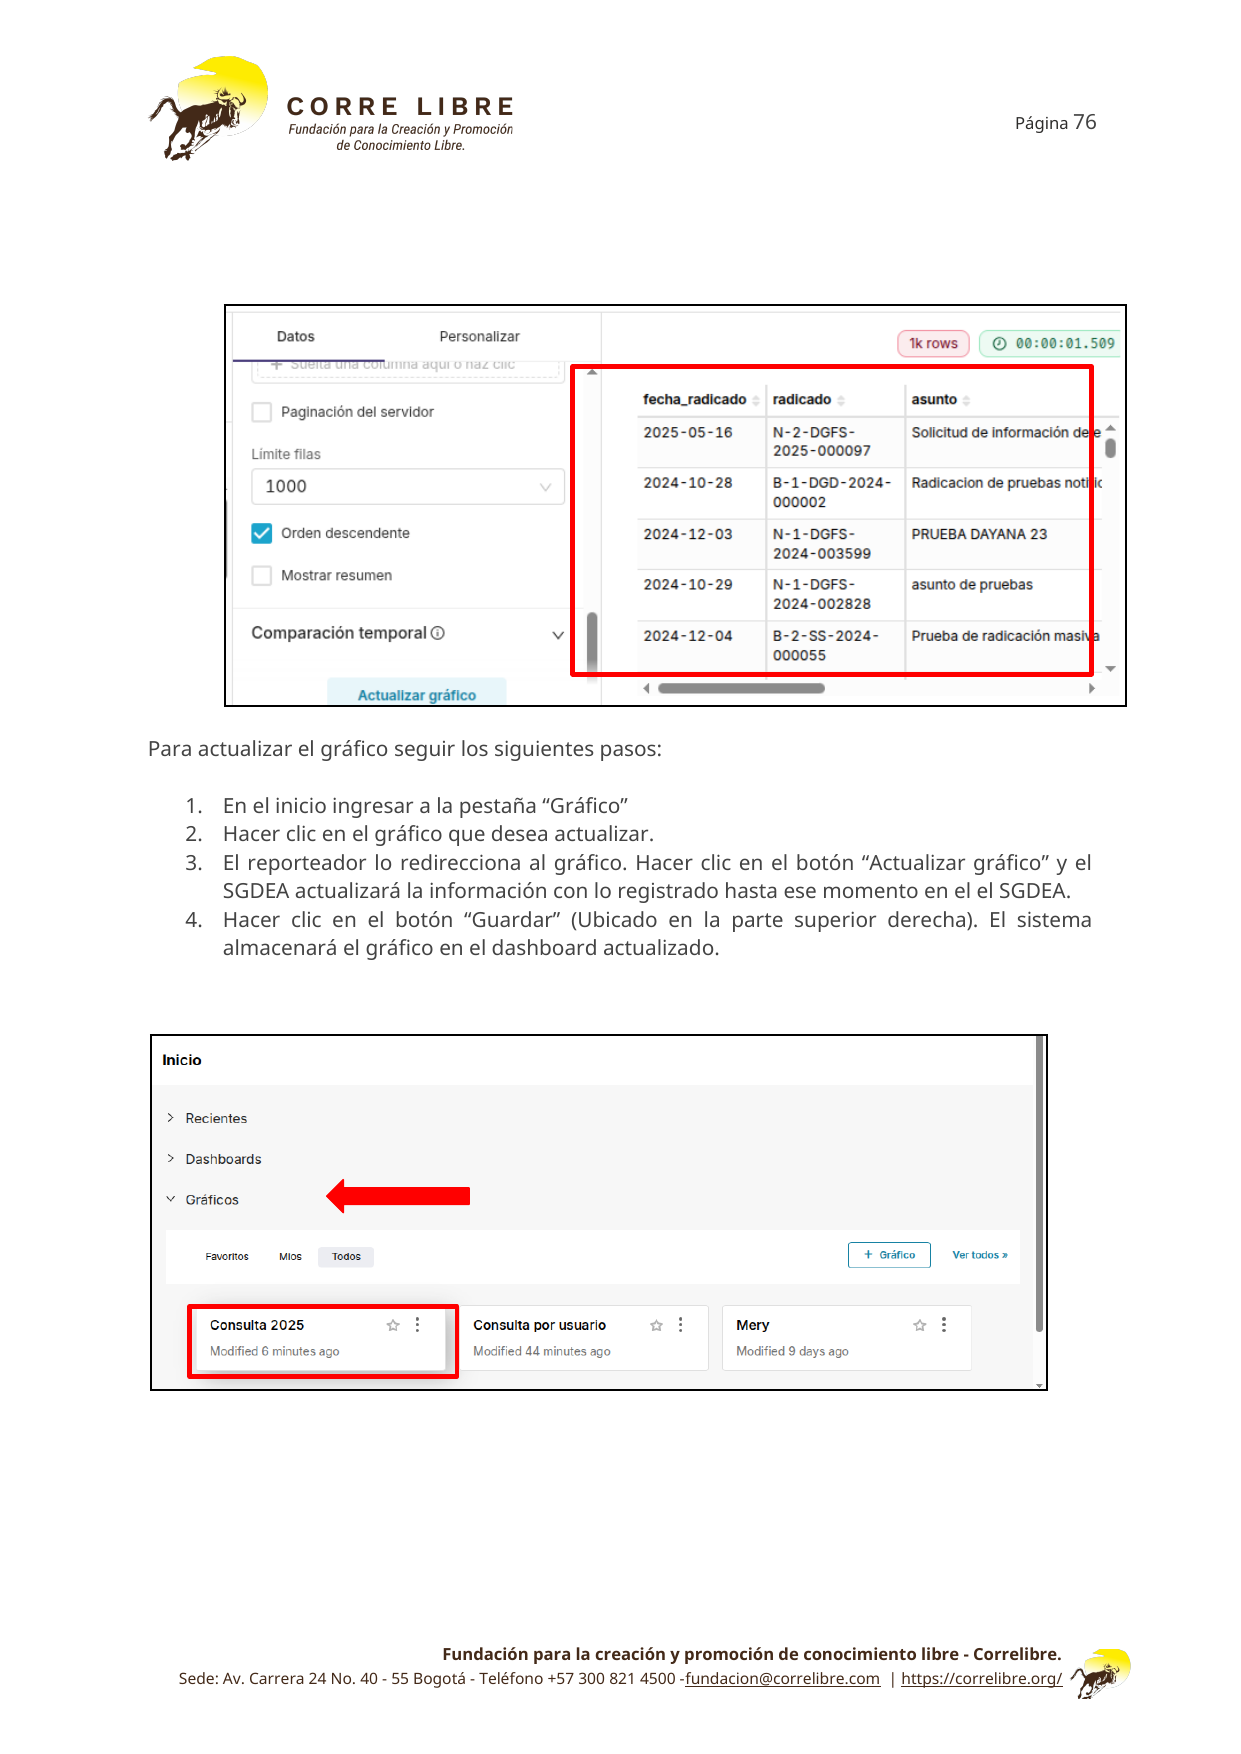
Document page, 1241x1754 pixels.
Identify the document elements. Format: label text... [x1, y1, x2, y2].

picture [1069, 1649, 1134, 1699]
picture [152, 1036, 1046, 1389]
list Hacer clic en el botón “Guardar” (Ubicado en la parte superior derecha). El sistema almacenará el gráfico en el dashboard actualizado. [185, 905, 1093, 962]
picture [226, 306, 1125, 705]
list Hacer clic en el gráfico que desea actualizar. [185, 819, 1093, 848]
text Para actualizar el gráfico seguir los siguientes pasos: [148, 734, 1093, 763]
picture [147, 56, 513, 161]
list El reporteador lo redirecciona al gráfico. Hacer clic en el botón “Actualizar gráfico” y el SGDEA actualizará la información con lo registrado hasta ese momento en el el SGDEA. [185, 848, 1093, 905]
list En el inicio ingresar a la pestaña “Gráfico” [185, 791, 1093, 819]
